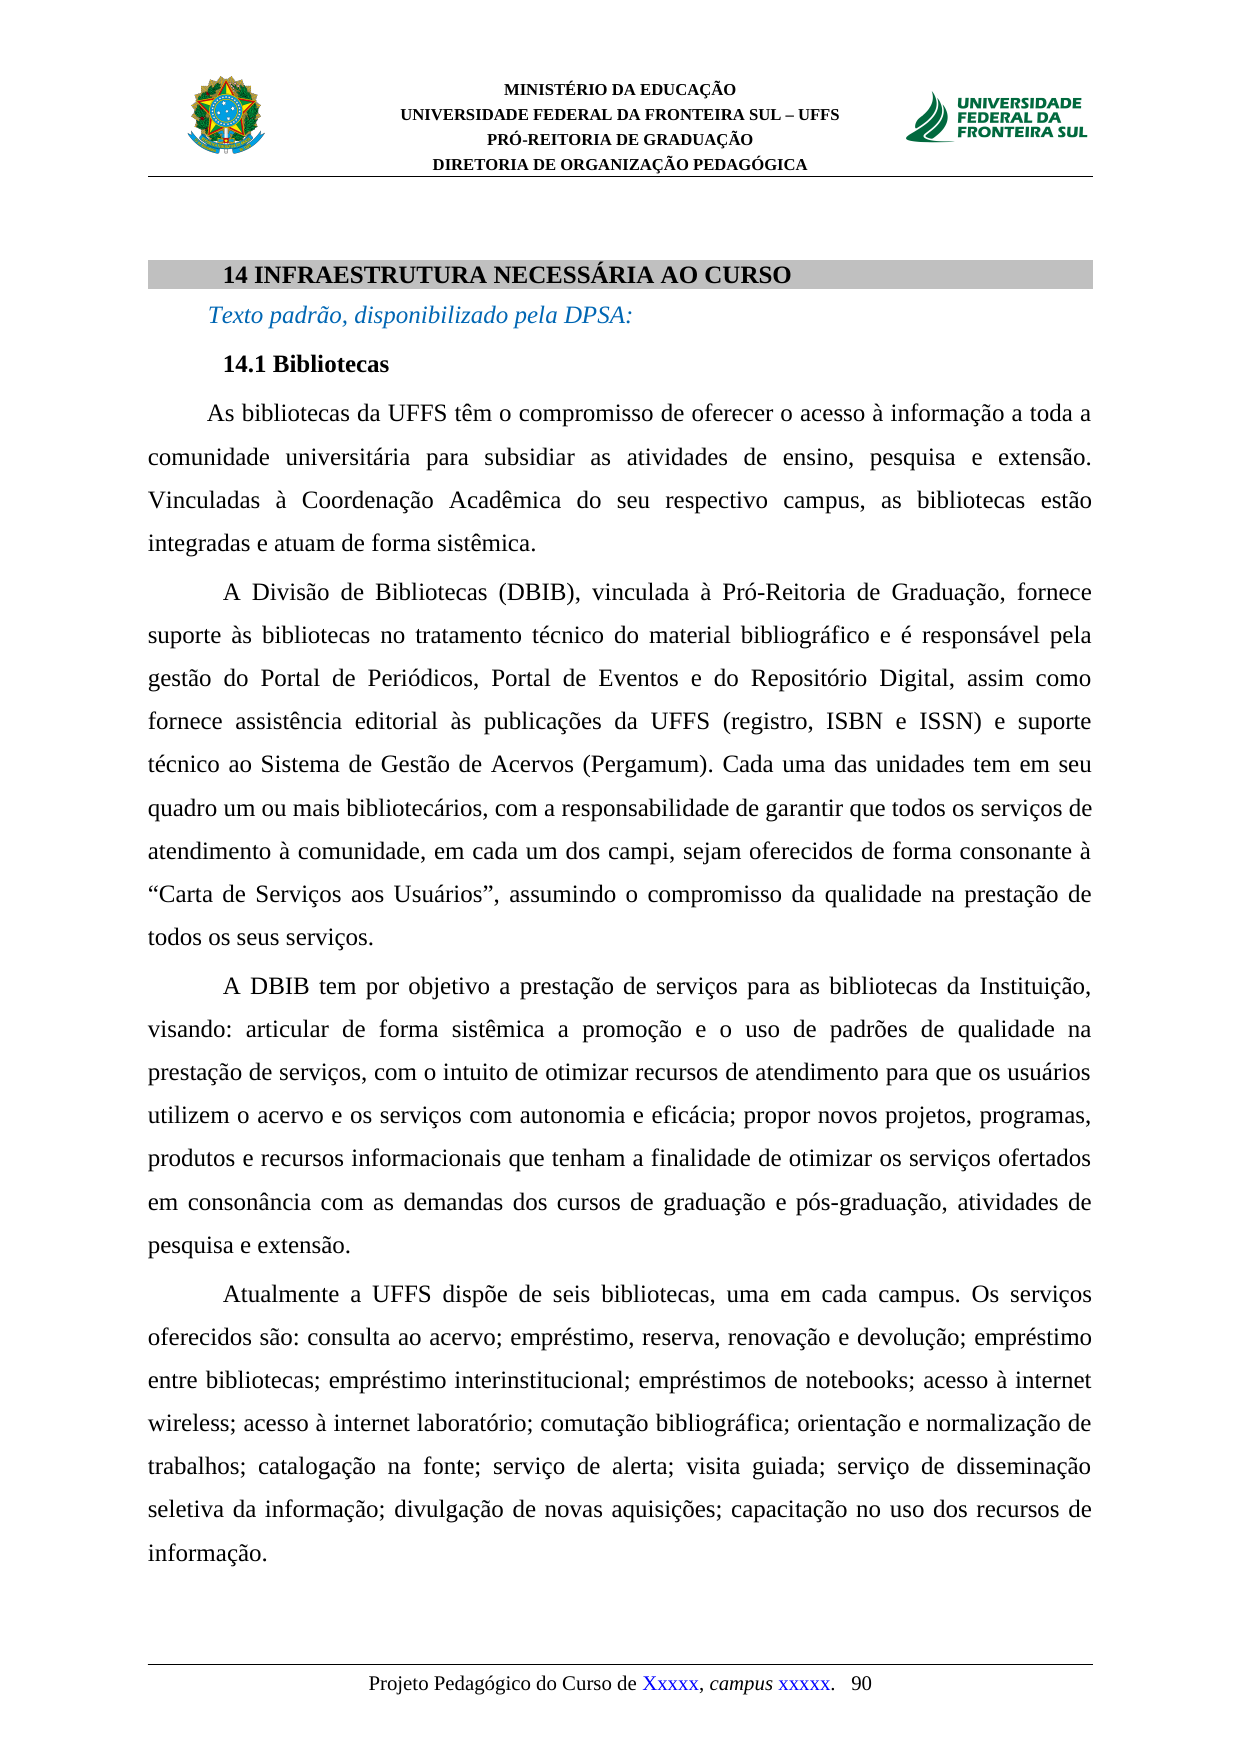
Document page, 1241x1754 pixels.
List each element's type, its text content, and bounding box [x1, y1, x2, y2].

text A DBIB tem por objetivo a prestação de serviços para as bibliotecas da Instituição, visando: articular de forma sistêmica a promoção e o uso de padrões de qualidade na prestação de serviços, com o intuito de otimizar recursos de atendimento para que os usuários utilizem o acervo e os serviços com autonomia e eficácia; propor novos projetos, programas, produtos e recursos informacionais que tenham a finalidade de otimizar os serviços ofertados em consonância com as demandas dos cursos de graduação e pós-graduação, atividades de pesquisa e extensão. [148, 971, 1093, 1258]
text Atualmente a UFFS dispõe de seis bibliotecas, uma em cada campus. Os serviços oferecidos são: consulta ao acervo; empréstimo, reserva, renovação e devolução; empréstimo entre bibliotecas; empréstimo interinstitucional; empréstimos de notebooks; acesso à internet wireless; acesso à internet laboratório; comutação bibliográfica; orientação e normalização de trabalhos; catalogação na fonte; serviço de alerta; visita guiada; serviço de disseminação seletiva da informação; divulgação de novas aquisições; capacitação no uso dos recursos de informação. [148, 1279, 1093, 1566]
picture [903, 90, 1090, 146]
list Texto padrão, disponibilizado pela DPSA: [148, 300, 1093, 329]
picture [187, 76, 265, 154]
text As bibliotecas da UFFS têm o compromisso de oferecer o acesso à informação a toda a comunidade universitária para subsidiar as atividades de ensino, pesquisa e extensão. Vinculadas à Coordenação Acadêmica do seu respectivo campus, as bibliotecas estão integradas e atuam de forma sistêmica. [148, 398, 1093, 557]
text A Divisão de Bibliotecas (DBIB), vinculada à Pró-Reitoria de Graduação, fornece suporte às bibliotecas no tratamento técnico do material bibliográfico e é responsável pela gestão do Portal de Periódicos, Portal de Eventos e do Repositório Digital, assim como fornece assistência editorial às publicações da UFFS (registro, ISBN e ISSN) e suporte técnico ao Sistema de Gestão de Acervos (Pergamum). Cada uma das unidades tem em seu quadro um ou mais bibliotecários, com a responsabilidade de garantir que todos os serviços de atendimento à comunidade, em cada um dos campi, sejam oferecidos de forma consonante à “Carta de Serviços aos Usuários”, assumindo o compromisso da qualidade na prestação de todos os seus serviços. [148, 577, 1093, 951]
list 14.1 Bibliotecas [148, 349, 1093, 378]
subtitle 14 INFRAESTRUTURA NECESSÁRIA AO CURSO [148, 260, 1093, 289]
